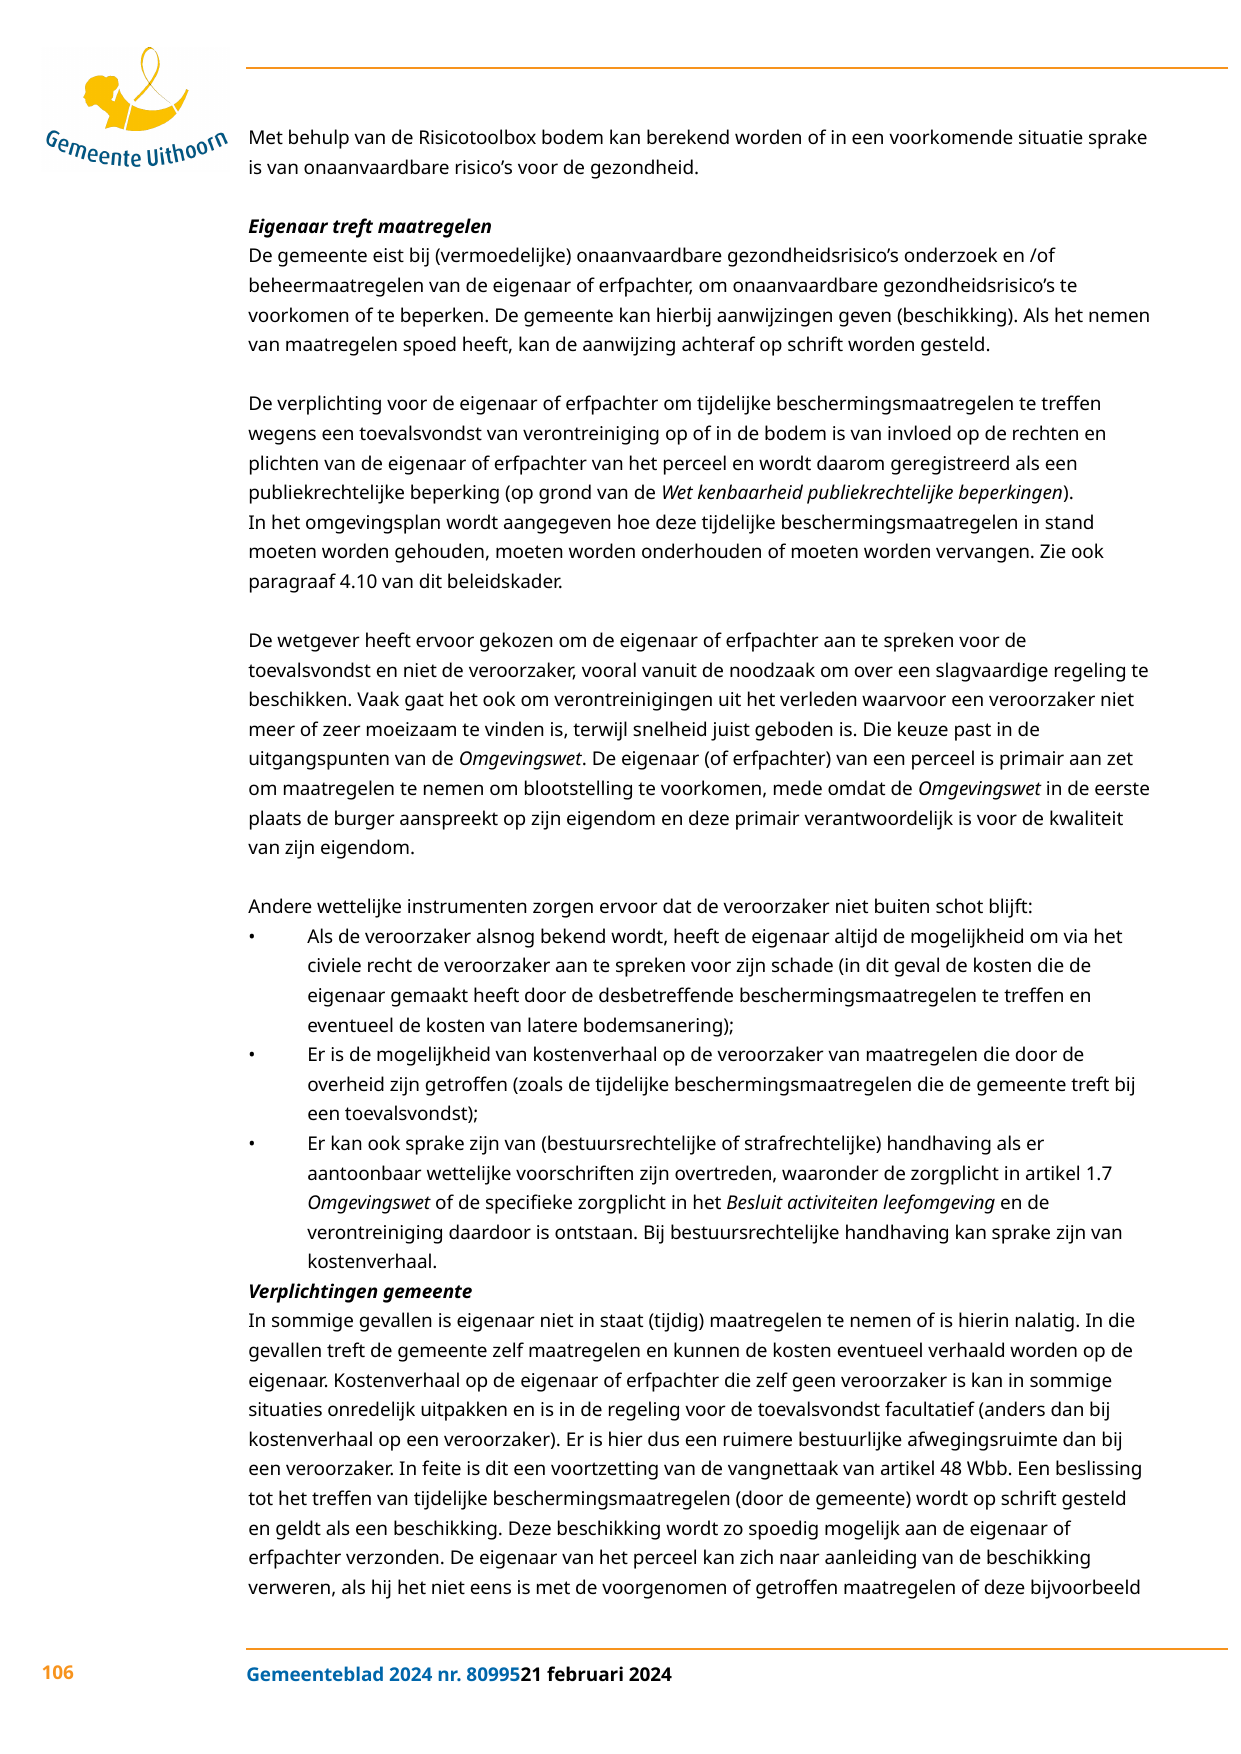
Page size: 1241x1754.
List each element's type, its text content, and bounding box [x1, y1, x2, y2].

text Verplichtingen gemeente [248, 1278, 1152, 1304]
text In sommige gevallen is eigenaar niet in staat (tijdig) maatregelen te nemen of is hierin nalatig. In die gevallen treft de gemeente zelf maatregelen en kunnen de kosten eventueel verhaald worden op de eigenaar. Kostenverhaal op de eigenaar of erfpachter die zelf geen veroorzaker is kan in sommige situaties onredelijk uitpakken en is in de regeling voor de toevalsvondst facultatief (anders dan bij kostenverhaal op een veroorzaker). Er is hier dus een ruimere bestuurlijke afwegingsruimte dan bij een veroorzaker. In feite is dit een voortzetting van de vangnettaak van artikel 48 Wbb. Een beslissing tot het treffen van tijdelijke beschermingsmaatregelen (door de gemeente) wordt op schrift gesteld en geldt als een beschikking. Deze beschikking wordt zo spoedig mogelijk aan de eigenaar of erfpachter verzonden. De eigenaar van het perceel kan zich naar aanleiding van de beschikking verweren, als hij het niet eens is met de voorgenomen of getroffen maatregelen of deze bijvoorbeeld [248, 1308, 1152, 1600]
text De gemeente eist bij (vermoedelijke) onaanvaardbare gezondheidsrisico’s onderzoek en /of beheermaatregelen van de eigenaar of erfpachter, om onaanvaardbare gezondheidsrisico’s te voorkomen of te beperken. De gemeente kan hierbij aanwijzingen geven (beschikking). Als het nemen van maatregelen spoed heeft, kan de aanwijzing achteraf op schrift worden gesteld. [248, 243, 1152, 357]
picture [41, 47, 231, 172]
text Eigenaar treft maatregelen [248, 213, 1152, 239]
list Als de veroorzaker alsnog bekend wordt, heeft de eigenaar altijd de mogelijkheid om via het civiele recht de veroorzaker aan te spreken voor zijn schade (in dit geval de kosten die de eigenaar gemaakt heeft door de desbetreffende beschermingsmaatregelen te treffen en eventueel de kosten van latere bodemsanering); [248, 923, 1152, 1038]
text De verplichting voor de eigenaar of erfpachter om tijdelijke beschermingsmaatregelen te treffen wegens een toevalsvondst van verontreiniging op of in de bodem is van invloed op de rechten en plichten van de eigenaar of erfpachter van het perceel en wordt daarom geregistreerd als een publiekrechtelijke beperking (op grond van de Wet kenbaarheid publiekrechtelijke beperkingen). [248, 391, 1152, 505]
text In het omgevingsplan wordt aangegeven hoe deze tijdelijke beschermingsmaatregelen in stand moeten worden gehouden, moeten worden onderhouden of moeten worden vervangen. Zie ook paragraaf 4.10 van dit beleidskader. [248, 509, 1152, 594]
text Met behulp van de Risicotoolbox bodem kan berekend worden of in een voorkomende situatie sprake is van onaanvaardbare risico’s voor de gezondheid. [248, 124, 1152, 180]
text Andere wettelijke instrumenten zorgen ervoor dat de veroorzaker niet buiten schot blijft: [248, 893, 1152, 919]
list Er is de mogelijkheid van kostenverhaal op de veroorzaker van maatregelen die door de overheid zijn getroffen (zoals de tijdelijke beschermingsmaatregelen die de gemeente treft bij een toevalsvondst); [248, 1041, 1152, 1126]
text De wetgever heeft ervoor gekozen om de eigenaar of erfpachter aan te spreken voor de toevalsvondst en niet de veroorzaker, vooral vanuit de noodzaak om over een slagvaardige regeling te beschikken. Vaak gaat het ook om verontreinigingen uit het verleden waarvoor een veroorzaker niet meer of zeer moeizaam te vinden is, terwijl snelheid juist geboden is. Die keuze past in de uitgangspunten van de Omgevingswet. De eigenaar (of erfpachter) van een perceel is primair aan zet om maatregelen te nemen om blootstelling te voorkomen, mede omdat de Omgevingswet in de eerste plaats de burger aanspreekt op zijn eigendom en deze primair verantwoordelijk is voor de kwaliteit van zijn eigendom. [248, 627, 1152, 860]
list Er kan ook sprake zijn van (bestuursrechtelijke of strafrechtelijke) handhaving als er aantoonbaar wettelijke voorschriften zijn overtreden, waaronder de zorgplicht in artikel 1.7 Omgevingswet of de specifieke zorgplicht in het Besluit activiteiten leefomgeving en de verontreiniging daardoor is ontstaan. Bij bestuursrechtelijke handhaving kan sprake zijn van kostenverhaal. [248, 1130, 1152, 1274]
